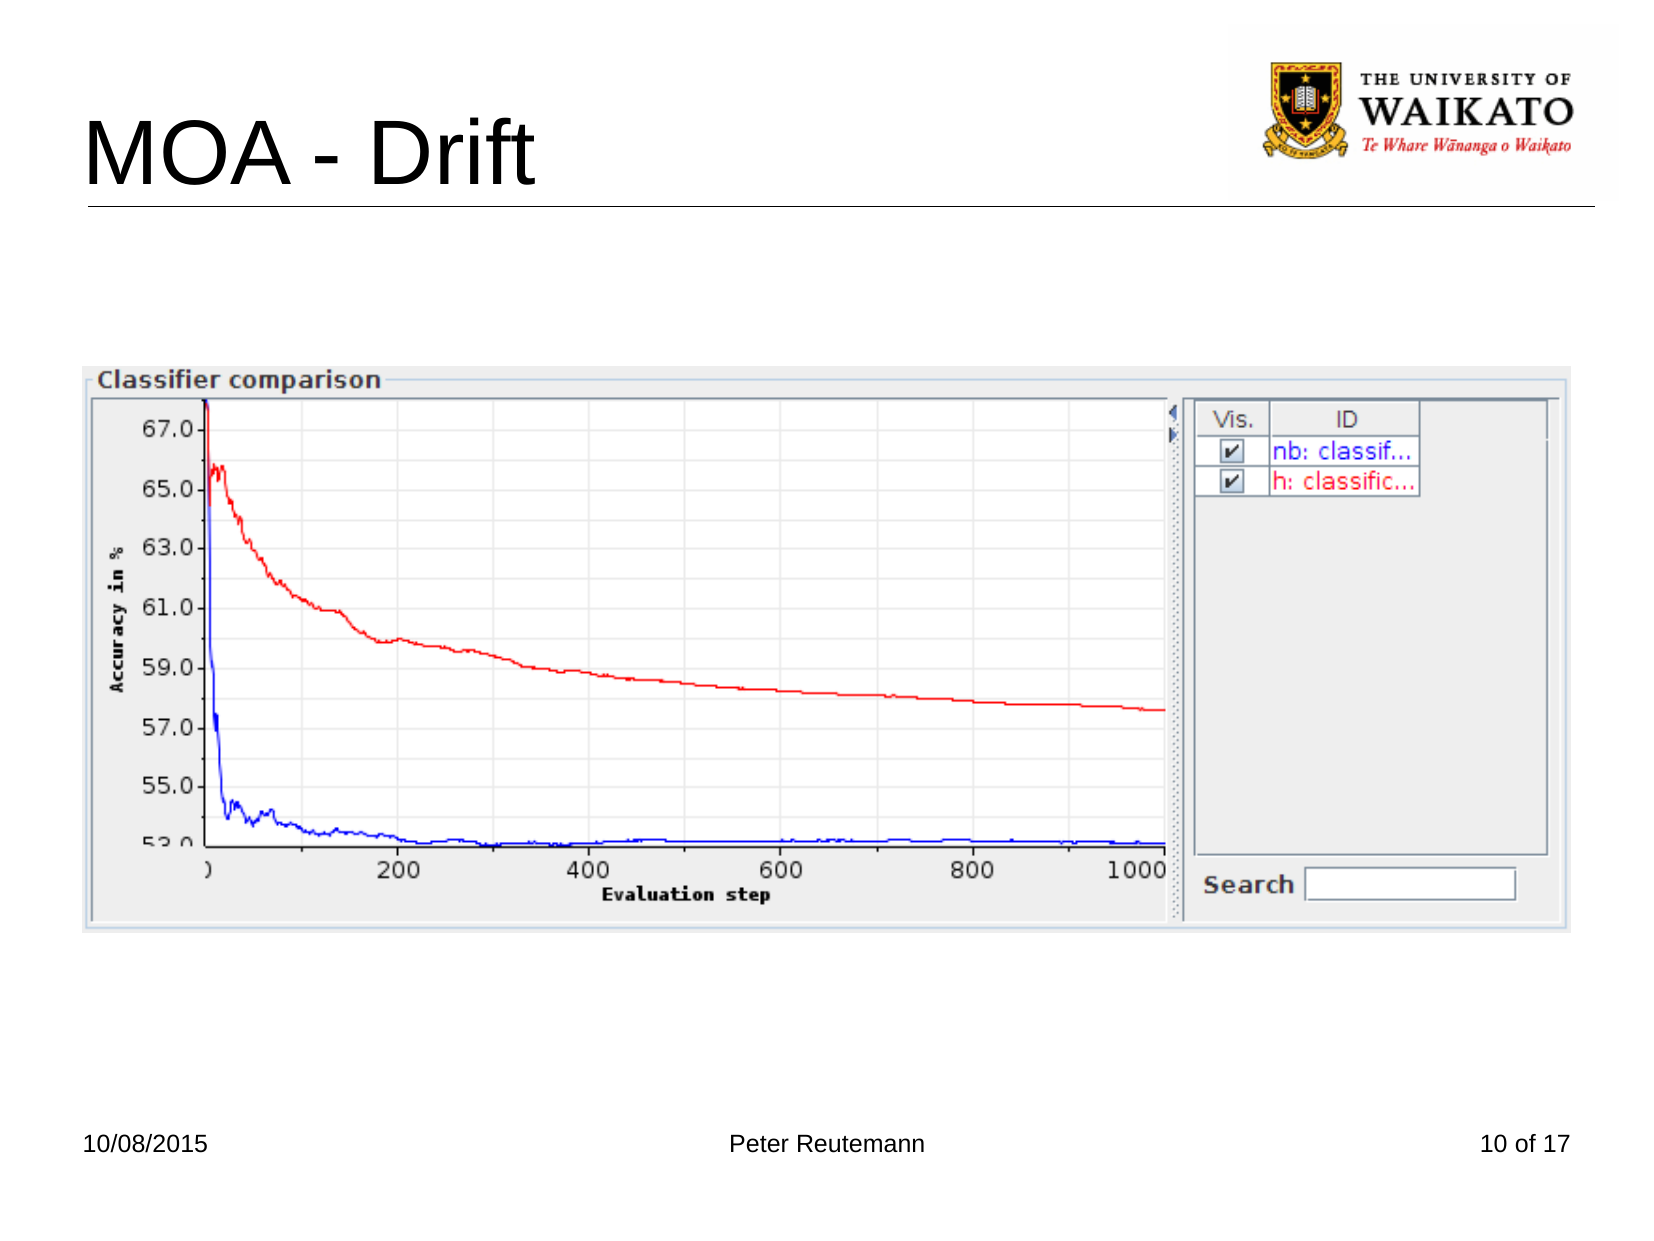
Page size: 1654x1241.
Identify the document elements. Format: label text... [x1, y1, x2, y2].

title MOA - Drift [82, 49, 1571, 257]
picture [1228, 24, 1619, 201]
picture [82, 366, 1571, 933]
